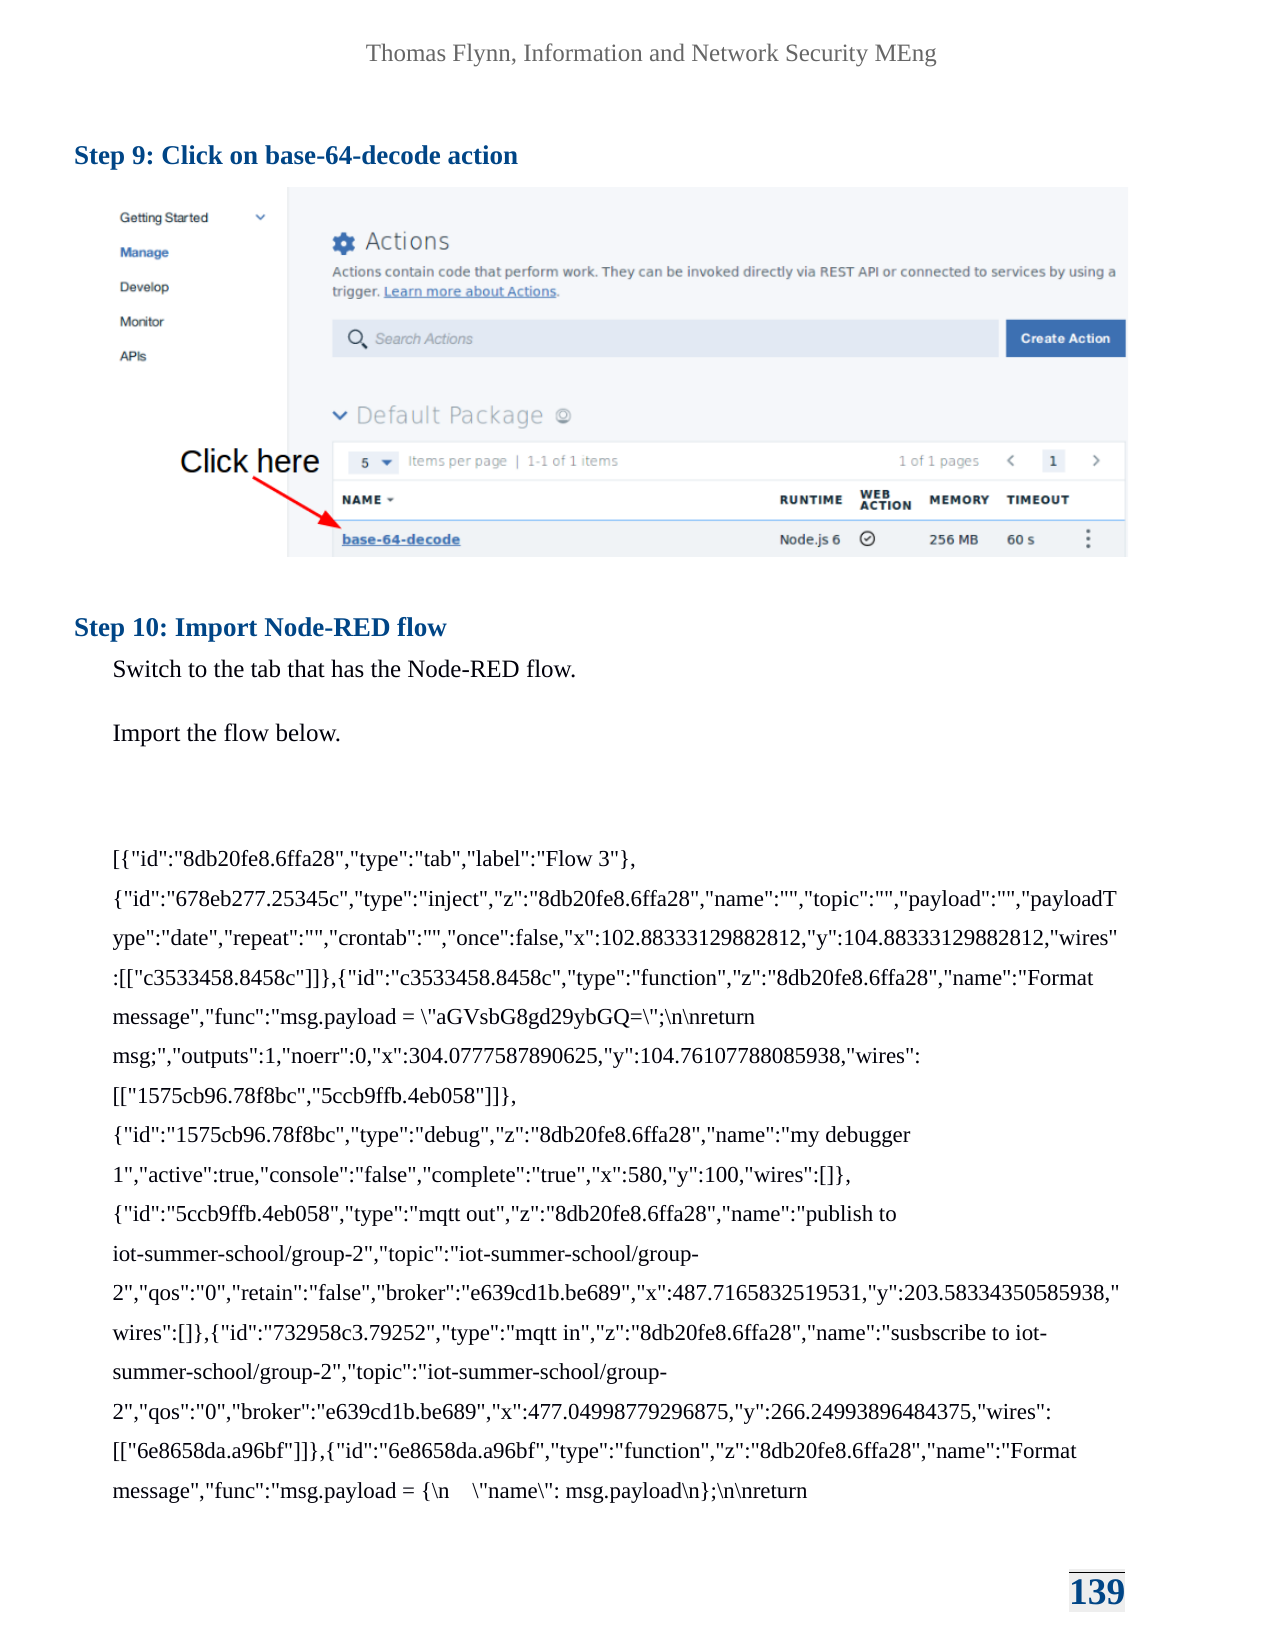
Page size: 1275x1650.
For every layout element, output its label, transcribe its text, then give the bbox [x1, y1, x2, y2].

text Switch to the tab that has the Node-RED flow. [112, 654, 1125, 683]
text Import the flow below. [112, 718, 1125, 746]
text [{"id":"8db20fe8.6ffa28","type":"tab","label":"Flow 3"},{"id":"678eb277.25345c","type":"inject","z":"8db20fe8.6ffa28","name":"","topic":"","payload":"","payloadType":"date","repeat":"","crontab":"","once":false,"x":102.88333129882812,"y":104.88333129882812,"wires":[["c3533458.8458c"]]},{"id":"c3533458.8458c","type":"function","z":"8db20fe8.6ffa28","name":"Format message","func":"msg.payload = \"aGVsbG8gd29ybGQ=\";\n\nreturn msg;","outputs":1,"noerr":0,"x":304.0777587890625,"y":104.76107788085938,"wires":[["1575cb96.78f8bc","5ccb9ffb.4eb058"]]},{"id":"1575cb96.78f8bc","type":"debug","z":"8db20fe8.6ffa28","name":"my debugger 1","active":true,"console":"false","complete":"true","x":580,"y":100,"wires":[]},{"id":"5ccb9ffb.4eb058","type":"mqtt out","z":"8db20fe8.6ffa28","name":"publish to iot-summer-school/group-2","topic":"iot-summer-school/group-2","qos":"0","retain":"false","broker":"e639cd1b.be689","x":487.7165832519531,"y":203.58334350585938,"wires":[]},{"id":"732958c3.79252","type":"mqtt in","z":"8db20fe8.6ffa28","name":"susbscribe to iot-summer-school/group-2","topic":"iot-summer-school/group-2","qos":"0","broker":"e639cd1b.be689","x":477.04998779296875,"y":266.24993896484375,"wires":[["6e8658da.a96bf"]]},{"id":"6e8658da.a96bf","type":"function","z":"8db20fe8.6ffa28","name":"Format message","func":"msg.payload = {\n \"name\": msg.payload\n};\n\nreturn [112, 845, 1125, 1503]
subtitle Step 9: Click on base-64-decode action [74, 139, 1125, 170]
subtitle Step 10: Import Node-RED flow [74, 611, 1125, 642]
picture [112, 187, 1129, 557]
